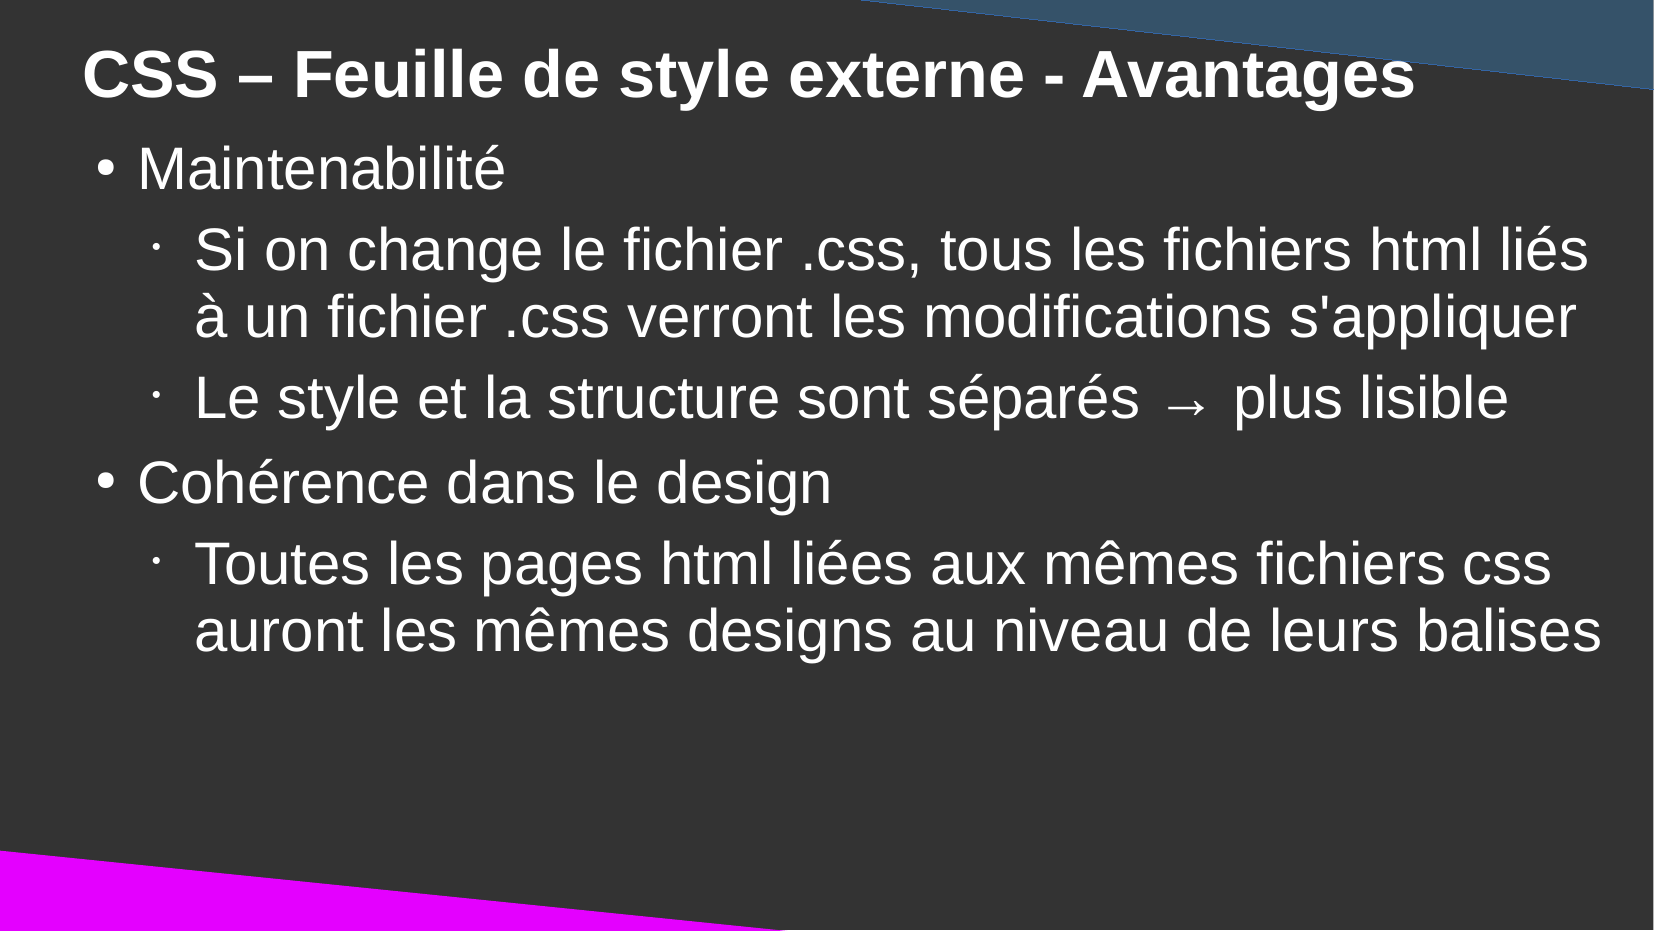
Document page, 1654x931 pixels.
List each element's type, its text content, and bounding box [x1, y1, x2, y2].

text_box [861, 0, 1654, 90]
list Maintenabilité Si on change le fichier .css, tous les fichiers html liés à un fichier .css verront les modifications s'appliquer Le style et la structure sont séparés → plus lisible Cohérence dans le design Toutes les pages html liées aux mêmes fichiers css auront les mêmes designs au niveau de leurs balises [80, 135, 1605, 777]
text_box [0, 850, 788, 931]
title CSS – Feuille de style externe - Avantages [82, 37, 1571, 122]
